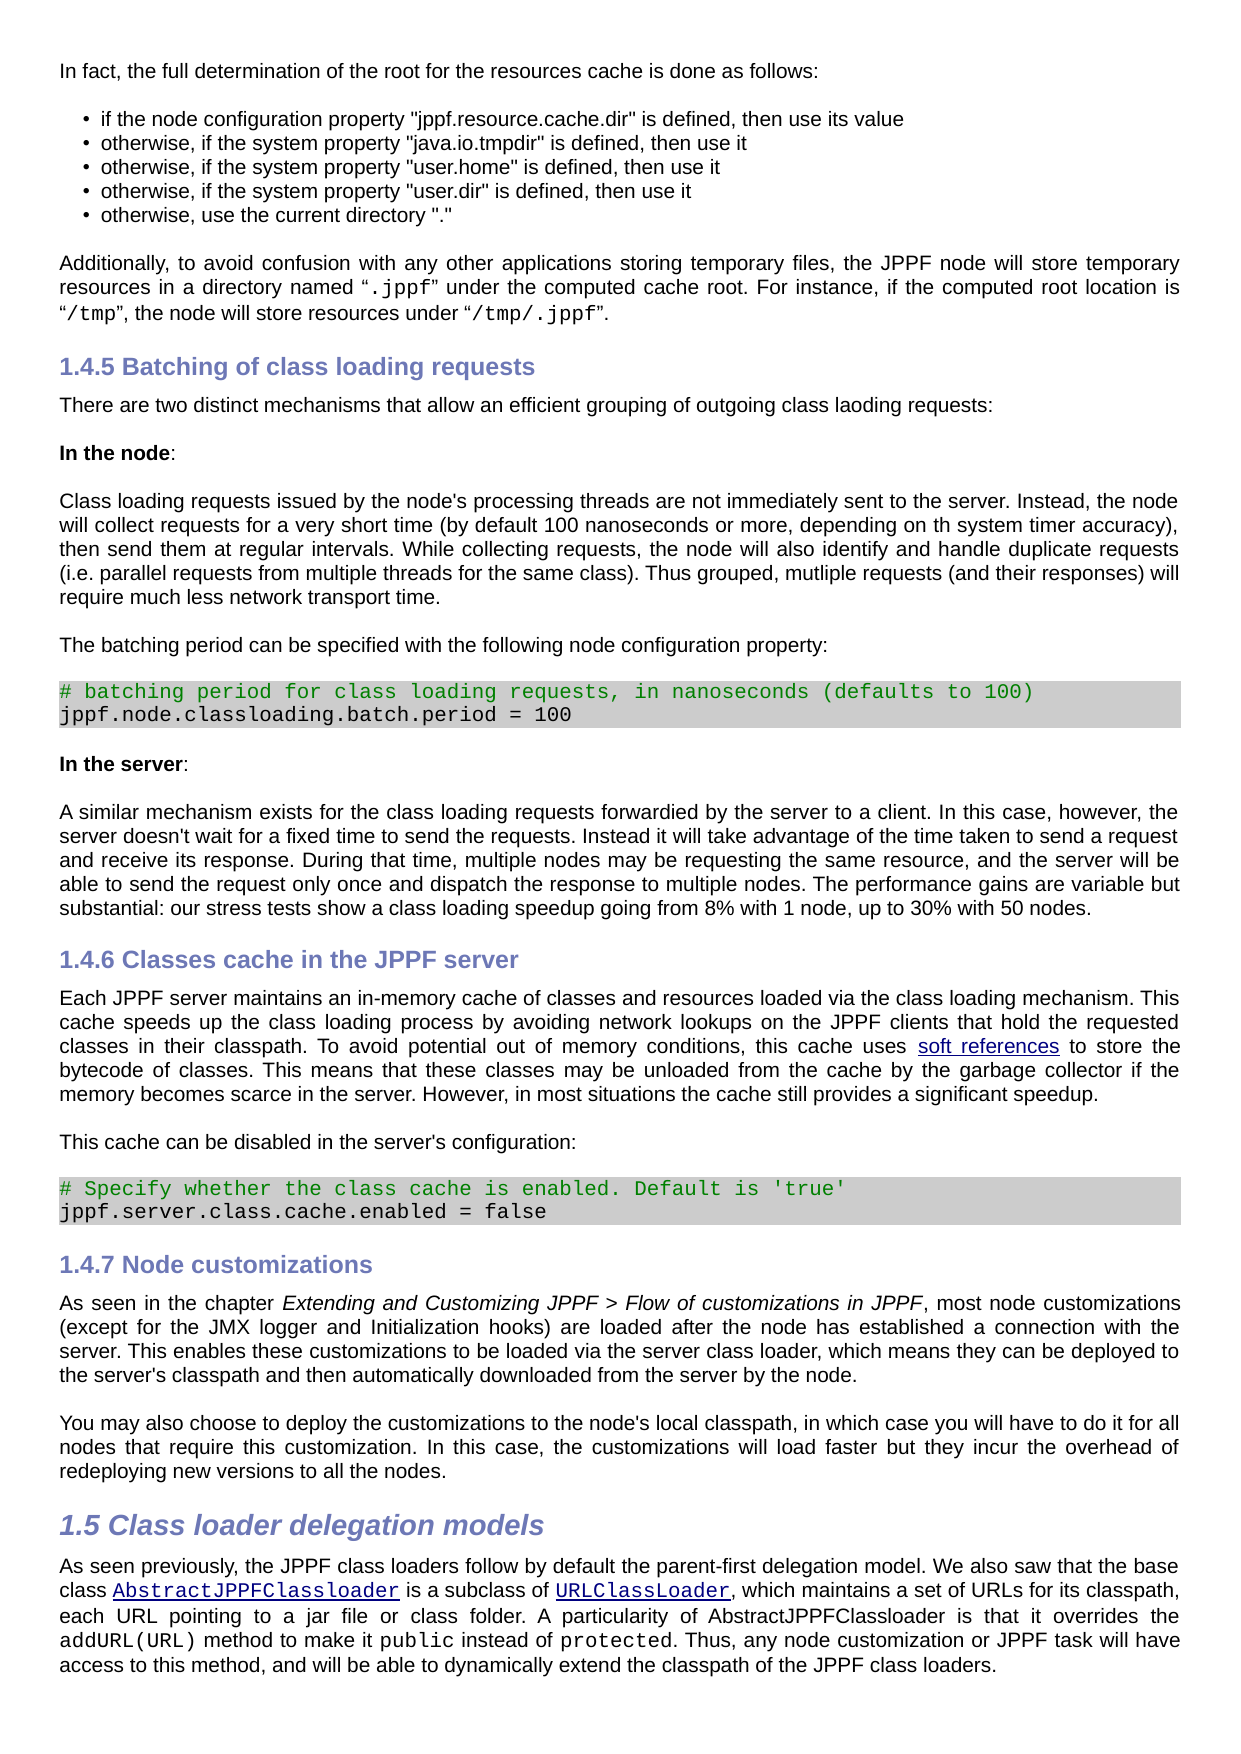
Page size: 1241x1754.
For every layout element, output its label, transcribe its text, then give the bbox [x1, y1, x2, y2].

list otherwise, use the current directory "." [83, 203, 1181, 227]
text Class loading requests issued by the node's processing threads are not immediately sent to the server. Instead, the node will collect requests for a very short time (by default 100 nanoseconds or more, depending on th system timer accuracy), then send them at regular intervals. While collecting requests, the node will also identify and handle duplicate requests (i.e. parallel requests from multiple threads for the same class). Thus grouped, mutliple requests (and their responses) will require much less network transport time. [59, 489, 1181, 609]
text You may also choose to deploy the customizations to the node's local classpath, in which case you will have to do it for all nodes that require this customization. In this case, the customizations will load faster but they incur the overhead of redeploying new versions to all the nodes. [59, 1411, 1181, 1483]
list otherwise, if the system property "user.dir" is defined, then use it [83, 179, 1181, 203]
text jppf.node.classloading.batch.period = 100 [59, 704, 1181, 728]
subtitle Batching of class loading requests [59, 352, 1181, 381]
text Additionally, to avoid confusion with any other applications storing temporary files, the JPPF node will store temporary resources in a directory named “.jppf” under the computed cache root. For instance, if the computed root location is “/tmp”, the node will store resources under “/tmp/.jppf”. [59, 251, 1181, 327]
text # Specify whether the class cache is enabled. Default is 'true' [59, 1177, 1181, 1201]
subtitle Class loader delegation models [59, 1508, 1181, 1541]
text In fact, the full determination of the root for the resources cache is done as follows: [59, 59, 1181, 83]
text As seen in the chapter Extending and Customizing JPPF > Flow of customizations in JPPF, most node customizations (except for the JMX logger and Initialization hooks) are loaded after the node has established a connection with the server. This enables these customizations to be loaded via the server class loader, which means they can be deployed to the server's classpath and then automatically downloaded from the server by the node. [59, 1291, 1181, 1387]
text # batching period for class loading requests, in nanoseconds (defaults to 100) [59, 681, 1181, 704]
text jppf.server.class.cache.enabled = false [59, 1201, 1181, 1225]
text In the server: [59, 752, 1181, 776]
subtitle Classes cache in the JPPF server [59, 944, 1181, 973]
text There are two distinct mechanisms that allow an efficient grouping of outgoing class laoding requests: [59, 393, 1181, 417]
text In the node: [59, 441, 1181, 465]
text A similar mechanism exists for the class loading requests forwardied by the server to a client. In this case, however, the server doesn't wait for a fixed time to send the requests. Instead it will take advantage of the time taken to send a request and receive its response. During that time, multiple nodes may be requesting the same resource, and the server will be able to send the request only once and dispatch the response to multiple nodes. The performance gains are variable but substantial: our stress tests show a class loading speedup going from 8% with 1 node, up to 30% with 50 nodes. [59, 800, 1181, 919]
text This cache can be disabled in the server's configuration: [59, 1129, 1181, 1153]
subtitle Node customizations [59, 1250, 1181, 1278]
list otherwise, if the system property "java.io.tmpdir" is defined, then use it [83, 131, 1181, 155]
list if the node configuration property "jppf.resource.cache.dir" is defined, then use its value [83, 107, 1181, 131]
list otherwise, if the system property "user.home" is defined, then use it [83, 155, 1181, 179]
text Each JPPF server maintains an in-memory cache of classes and resources loaded via the class loading mechanism. This cache speeds up the class loading process by avoiding network lookups on the JPPF clients that hold the requested classes in their classpath. To avoid potential out of memory conditions, this cache uses soft references to store the bytecode of classes. This means that these classes may be unloaded from the cache by the garbage collector if the memory becomes scarce in the server. However, in most situations the cache still provides a significant speedup. [59, 986, 1181, 1106]
text The batching period can be specified with the following node configuration property: [59, 633, 1181, 657]
text As seen previously, the JPPF class loaders follow by default the parent-first delegation model. We also saw that the base class AbstractJPPFClassloader is a subclass of URLClassLoader, which maintains a set of URLs for its classpath, each URL pointing to a jar file or class folder. A particularity of AbstractJPPFClassloader is that it overrides the addURL(URL) method to make it public instead of protected. Thus, any node customization or JPPF task will have access to this method, and will be able to dynamically extend the classpath of the JPPF class loaders. [59, 1554, 1181, 1677]
